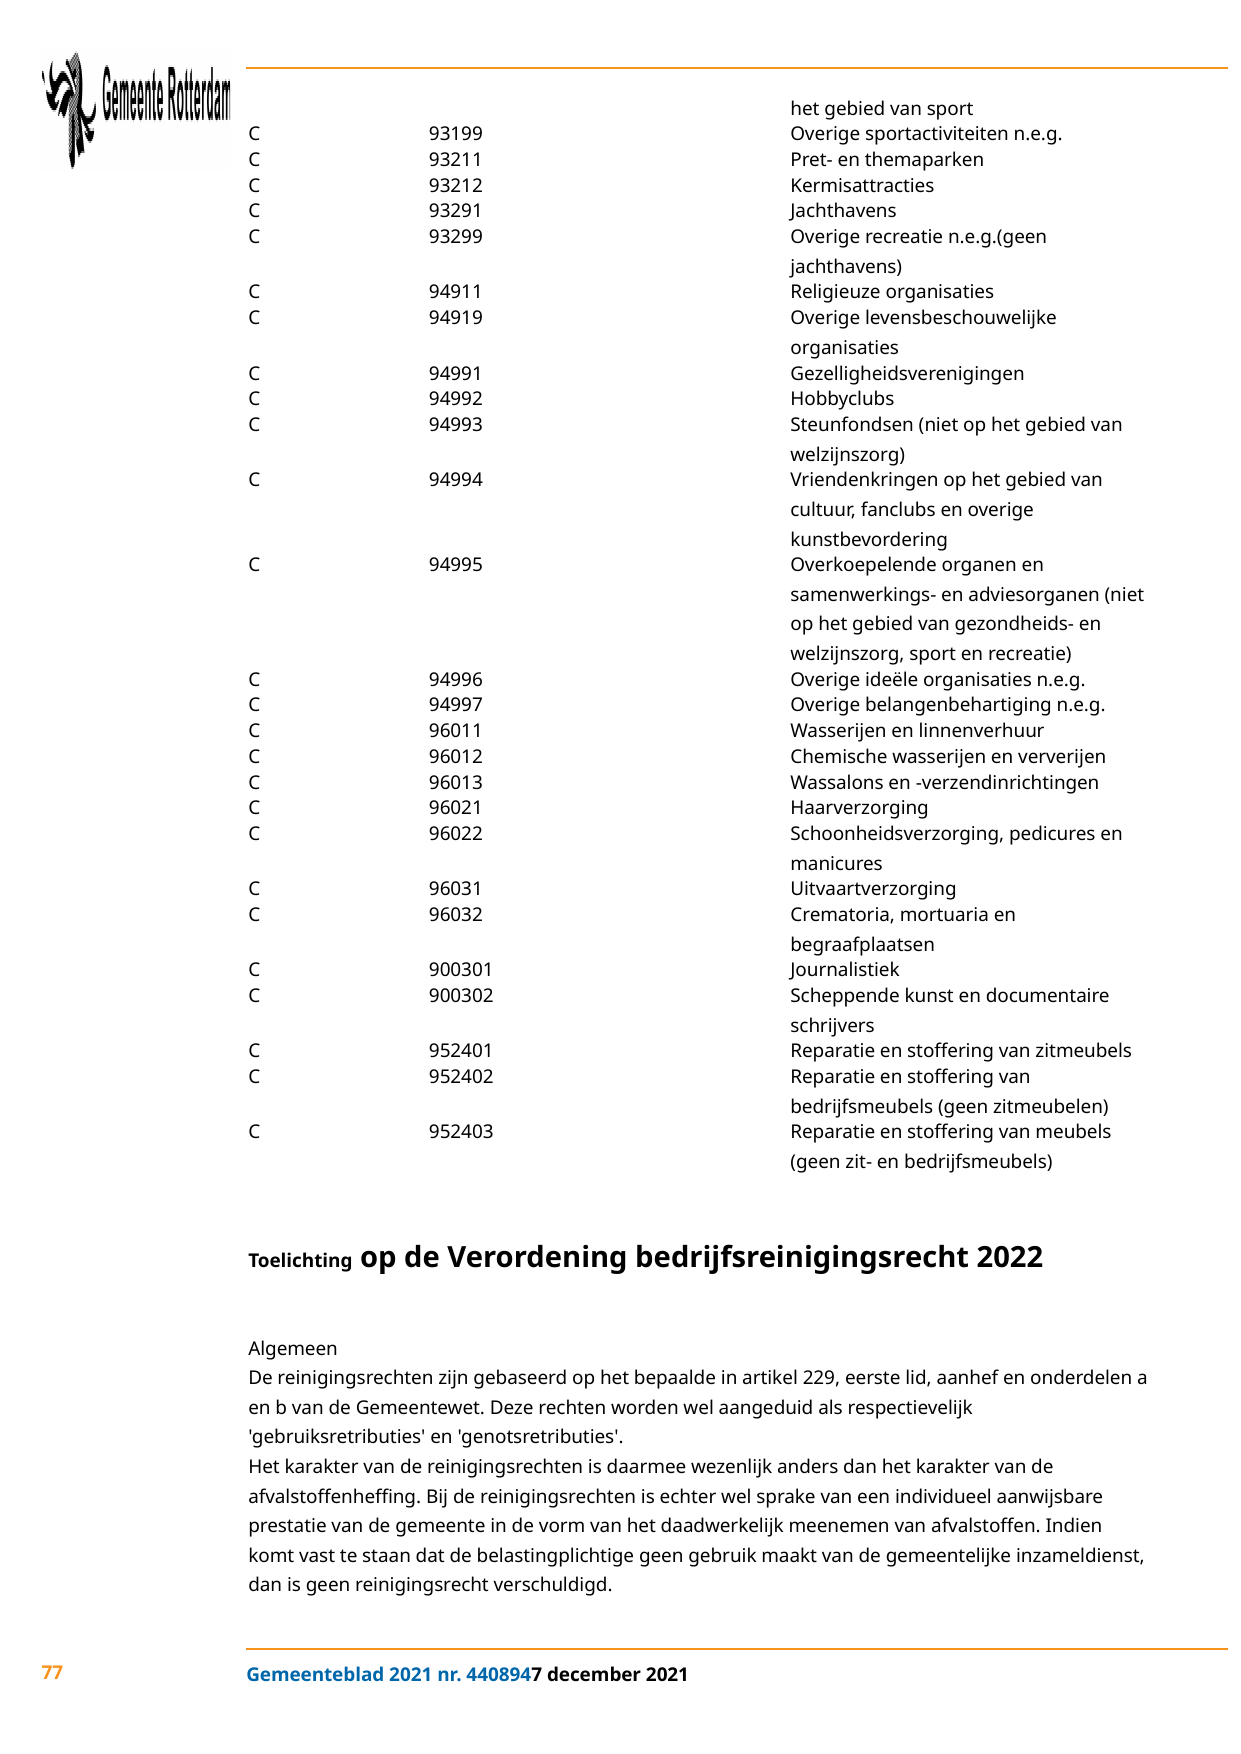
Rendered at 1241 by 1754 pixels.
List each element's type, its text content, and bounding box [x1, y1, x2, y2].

table_cell C [248, 1038, 429, 1063]
table_cell 96021 [429, 795, 790, 820]
table_cell Kermisattracties [790, 172, 1152, 198]
table_cell 952401 [429, 1038, 790, 1063]
table_cell 96011 [429, 718, 790, 743]
table_cell 94993 [429, 411, 790, 467]
table_cell 96022 [429, 820, 790, 876]
table_cell C [248, 224, 429, 279]
table_cell 94992 [429, 386, 790, 411]
table_cell C [248, 795, 429, 820]
picture [41, 47, 231, 172]
table_cell 94996 [429, 666, 790, 692]
table_cell 94994 [429, 467, 790, 551]
table_cell 94991 [429, 360, 790, 386]
table_cell Steunfondsen (niet op het gebied van welzijnszorg) [790, 411, 1152, 467]
table_cell [429, 95, 790, 121]
table_cell Vriendenkringen op het gebied van cultuur, fanclubs en overige kunstbevordering [790, 467, 1152, 551]
table_cell Wassalons en -verzendinrichtingen [790, 769, 1152, 794]
table_cell C [248, 386, 429, 411]
table_cell Journalistiek [790, 957, 1152, 982]
table_cell C [248, 551, 429, 666]
table_cell Overige sportactiviteiten n.e.g. [790, 121, 1152, 146]
table_cell Overige ideële organisaties n.e.g. [790, 666, 1152, 692]
table_cell Overige recreatie n.e.g.(geen jachthavens) [790, 224, 1152, 279]
table_cell C [248, 820, 429, 876]
table_cell 900301 [429, 957, 790, 982]
table_cell C [248, 666, 429, 692]
table_cell 93199 [429, 121, 790, 146]
table_cell C [248, 718, 429, 743]
table_cell Crematoria, mortuaria en begraafplaatsen [790, 901, 1152, 957]
table_cell 94997 [429, 692, 790, 717]
table_cell C [248, 360, 429, 386]
table_cell Reparatie en stoffering van bedrijfsmeubels (geen zitmeubelen) [790, 1064, 1152, 1119]
table_cell C [248, 1064, 429, 1119]
table_cell Overkoepelende organen en samenwerkings- en adviesorganen (niet op het gebied van gezondheids- en welzijnszorg, sport en recreatie) [790, 551, 1152, 666]
table_cell C [248, 279, 429, 304]
table_cell 94911 [429, 279, 790, 304]
table_cell Jachthavens [790, 198, 1152, 223]
table_cell Haarverzorging [790, 795, 1152, 820]
table_cell 900302 [429, 983, 790, 1038]
table_cell Gezelligheidsverenigingen [790, 360, 1152, 386]
table_cell Schoonheidsverzorging, pedicures en manicures [790, 820, 1152, 876]
text Het karakter van de reinigingsrechten is daarmee wezenlijk anders dan het karakter van de afvalstoffenheffing. Bij de reinigingsrechten is echter wel sprake van een individueel aanwijsbare prestatie van de gemeente in de vorm van het daadwerkelijk meenemen van afvalstoffen. Indien komt vast te staan dat de belastingplichtige geen gebruik maakt van de gemeentelijke inzameldienst, dan is geen reinigingsrecht verschuldigd. [248, 1453, 1152, 1597]
table_cell C [248, 1119, 429, 1174]
table_cell C [248, 121, 429, 146]
table_cell C [248, 146, 429, 172]
table_cell Pret- en themaparken [790, 146, 1152, 172]
table_cell Reparatie en stoffering van meubels (geen zit- en bedrijfsmeubels) [790, 1119, 1152, 1174]
table_cell Hobbyclubs [790, 386, 1152, 411]
table_cell 96031 [429, 876, 790, 901]
table_cell 952403 [429, 1119, 790, 1174]
table_cell Chemische wasserijen en ververijen [790, 743, 1152, 769]
text Toelichting op de Verordening bedrijfsreinigingsrecht 2022 [248, 1236, 1152, 1276]
table_cell C [248, 172, 429, 198]
table_cell het gebied van sport [790, 95, 1152, 121]
text De reinigingsrechten zijn gebaseerd op het bepaalde in artikel 229, eerste lid, aanhef en onderdelen a en b van de Gemeentewet. Deze rechten worden wel aangeduid als respectievelijk 'gebruiksretributies' en 'genotsretributies'. [248, 1364, 1152, 1449]
table_cell Religieuze organisaties [790, 279, 1152, 304]
table_cell Wasserijen en linnenverhuur [790, 718, 1152, 743]
table_cell 94919 [429, 305, 790, 360]
table_cell 94995 [429, 551, 790, 666]
table_cell C [248, 305, 429, 360]
table_cell C [248, 901, 429, 957]
table_cell 93299 [429, 224, 790, 279]
table_cell 93211 [429, 146, 790, 172]
table_cell C [248, 983, 429, 1038]
table_cell C [248, 198, 429, 223]
table_cell C [248, 769, 429, 794]
table_cell [248, 95, 429, 121]
table_cell 96013 [429, 769, 790, 794]
table_cell Uitvaartverzorging [790, 876, 1152, 901]
table_cell Overige levensbeschouwelijke organisaties [790, 305, 1152, 360]
table_cell C [248, 876, 429, 901]
text Algemeen [248, 1335, 1152, 1361]
table_cell C [248, 411, 429, 467]
table_cell 93212 [429, 172, 790, 198]
table_cell 93291 [429, 198, 790, 223]
table_cell C [248, 467, 429, 551]
table_cell C [248, 957, 429, 982]
table_cell C [248, 692, 429, 717]
table_cell 96032 [429, 901, 790, 957]
table_cell Reparatie en stoffering van zitmeubels [790, 1038, 1152, 1063]
table_cell C [248, 743, 429, 769]
table_cell Scheppende kunst en documentaire schrijvers [790, 983, 1152, 1038]
table_cell 96012 [429, 743, 790, 769]
table_cell 952402 [429, 1064, 790, 1119]
table_cell Overige belangenbehartiging n.e.g. [790, 692, 1152, 717]
